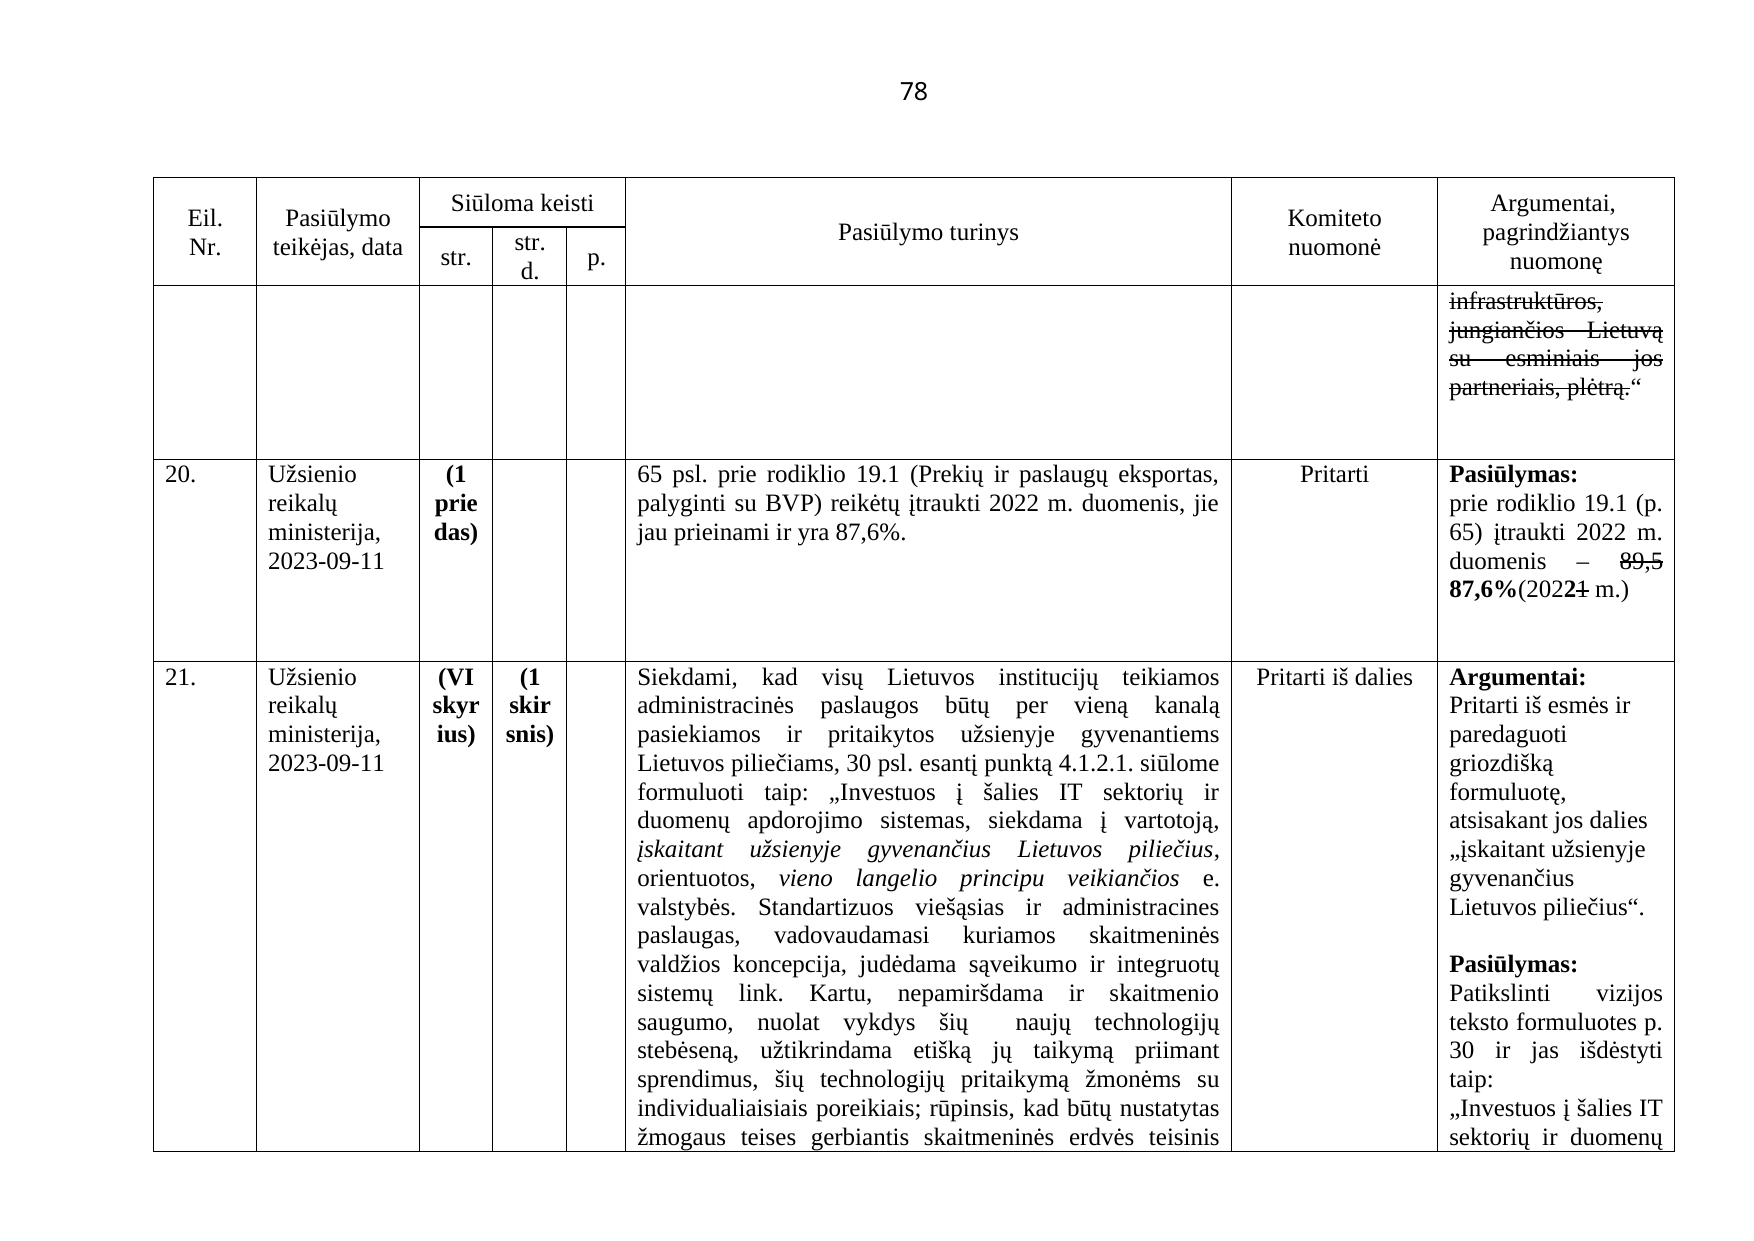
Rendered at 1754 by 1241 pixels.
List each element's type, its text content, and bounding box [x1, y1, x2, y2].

table_header Argumentai, pagrindžiantys nuomonę [1438, 178, 1674, 285]
table_cell [493, 460, 566, 661]
table_cell infrastruktūros, jungiančios Lietuvą su esminiais jos partneriais, plėtrą.“ [1438, 286, 1674, 458]
table_cell [493, 286, 566, 458]
table_cell (1 priedas) [420, 460, 492, 661]
table_cell Užsienio reikalų ministerija, 2023-09-11 [257, 662, 419, 1151]
table_cell Pritarti [1232, 460, 1437, 661]
table_cell Pasiūlymas: prie rodiklio 19.1 (p. 65) įtraukti 2022 m. duomenis – 89,5 87,6%(20221 m.) [1438, 460, 1674, 661]
table_header Komiteto nuomonė [1232, 178, 1437, 285]
table_header Eil. Nr. [154, 178, 256, 285]
table_cell 21. [154, 662, 256, 1151]
table_cell [257, 286, 419, 458]
table_cell [626, 286, 1231, 458]
table_cell [567, 460, 625, 661]
table_cell p. [567, 228, 625, 285]
table_cell Užsienio reikalų ministerija, 2023-09-11 [257, 460, 419, 661]
table_cell [567, 286, 625, 458]
table_cell [567, 662, 625, 1151]
table_cell (VI skyrius) [420, 662, 492, 1151]
table_cell str. d. [493, 228, 566, 285]
table_cell Pritarti iš dalies [1232, 662, 1437, 1151]
table_cell [420, 286, 492, 458]
table_cell (1 skirsnis) [493, 662, 566, 1151]
table_header Pasiūlymo teikėjas, data [257, 178, 419, 285]
table_cell str. [420, 228, 492, 285]
table_header Pasiūlymo turinys [626, 178, 1231, 285]
table_cell [154, 286, 256, 458]
table_cell 65 psl. prie rodiklio 19.1 (Prekių ir paslaugų eksportas, palyginti su BVP) reikėtų įtraukti 2022 m. duomenis, jie jau prieinami ir yra 87,6%. [626, 460, 1231, 661]
table_cell Siekdami, kad visų Lietuvos institucijų teikiamos administracinės paslaugos būtų per vieną kanalą pasiekiamos ir pritaikytos užsienyje gyvenantiems Lietuvos piliečiams, 30 psl. esantį punktą 4.1.2.1. siūlome formuluoti taip: „Investuos į šalies IT sektorių ir duomenų apdorojimo sistemas, siekdama į vartotoją, įskaitant užsienyje gyvenančius Lietuvos piliečius, orientuotos, vieno langelio principu veikiančios e. valstybės. Standartizuos viešąsias ir administracines paslaugas, vadovaudamasi kuriamos skaitmeninės valdžios koncepcija, judėdama sąveikumo ir integruotų sistemų link. Kartu, nepamiršdama ir skaitmenio saugumo, nuolat vykdys šių naujų technologijų stebėseną, užtikrindama etišką jų taikymą priimant sprendimus, šių technologijų pritaikymą žmonėms su individualiaisiais poreikiais; rūpinsis, kad būtų nustatytas žmogaus teises gerbiantis skaitmeninės erdvės teisinis [626, 662, 1231, 1151]
table_cell [1232, 286, 1437, 458]
table_cell Argumentai: Pritarti iš esmės ir paredaguoti griozdišką formuluotę, atsisakant jos dalies „įskaitant užsienyje gyvenančius Lietuvos piliečius“. Pasiūlymas: Patikslinti vizijos teksto formuluotes p. 30 ir jas išdėstyti taip: „Investuos į šalies IT sektorių ir duomenų [1438, 662, 1674, 1151]
table_header Siūloma keisti [420, 178, 625, 226]
table_cell 20. [154, 460, 256, 661]
